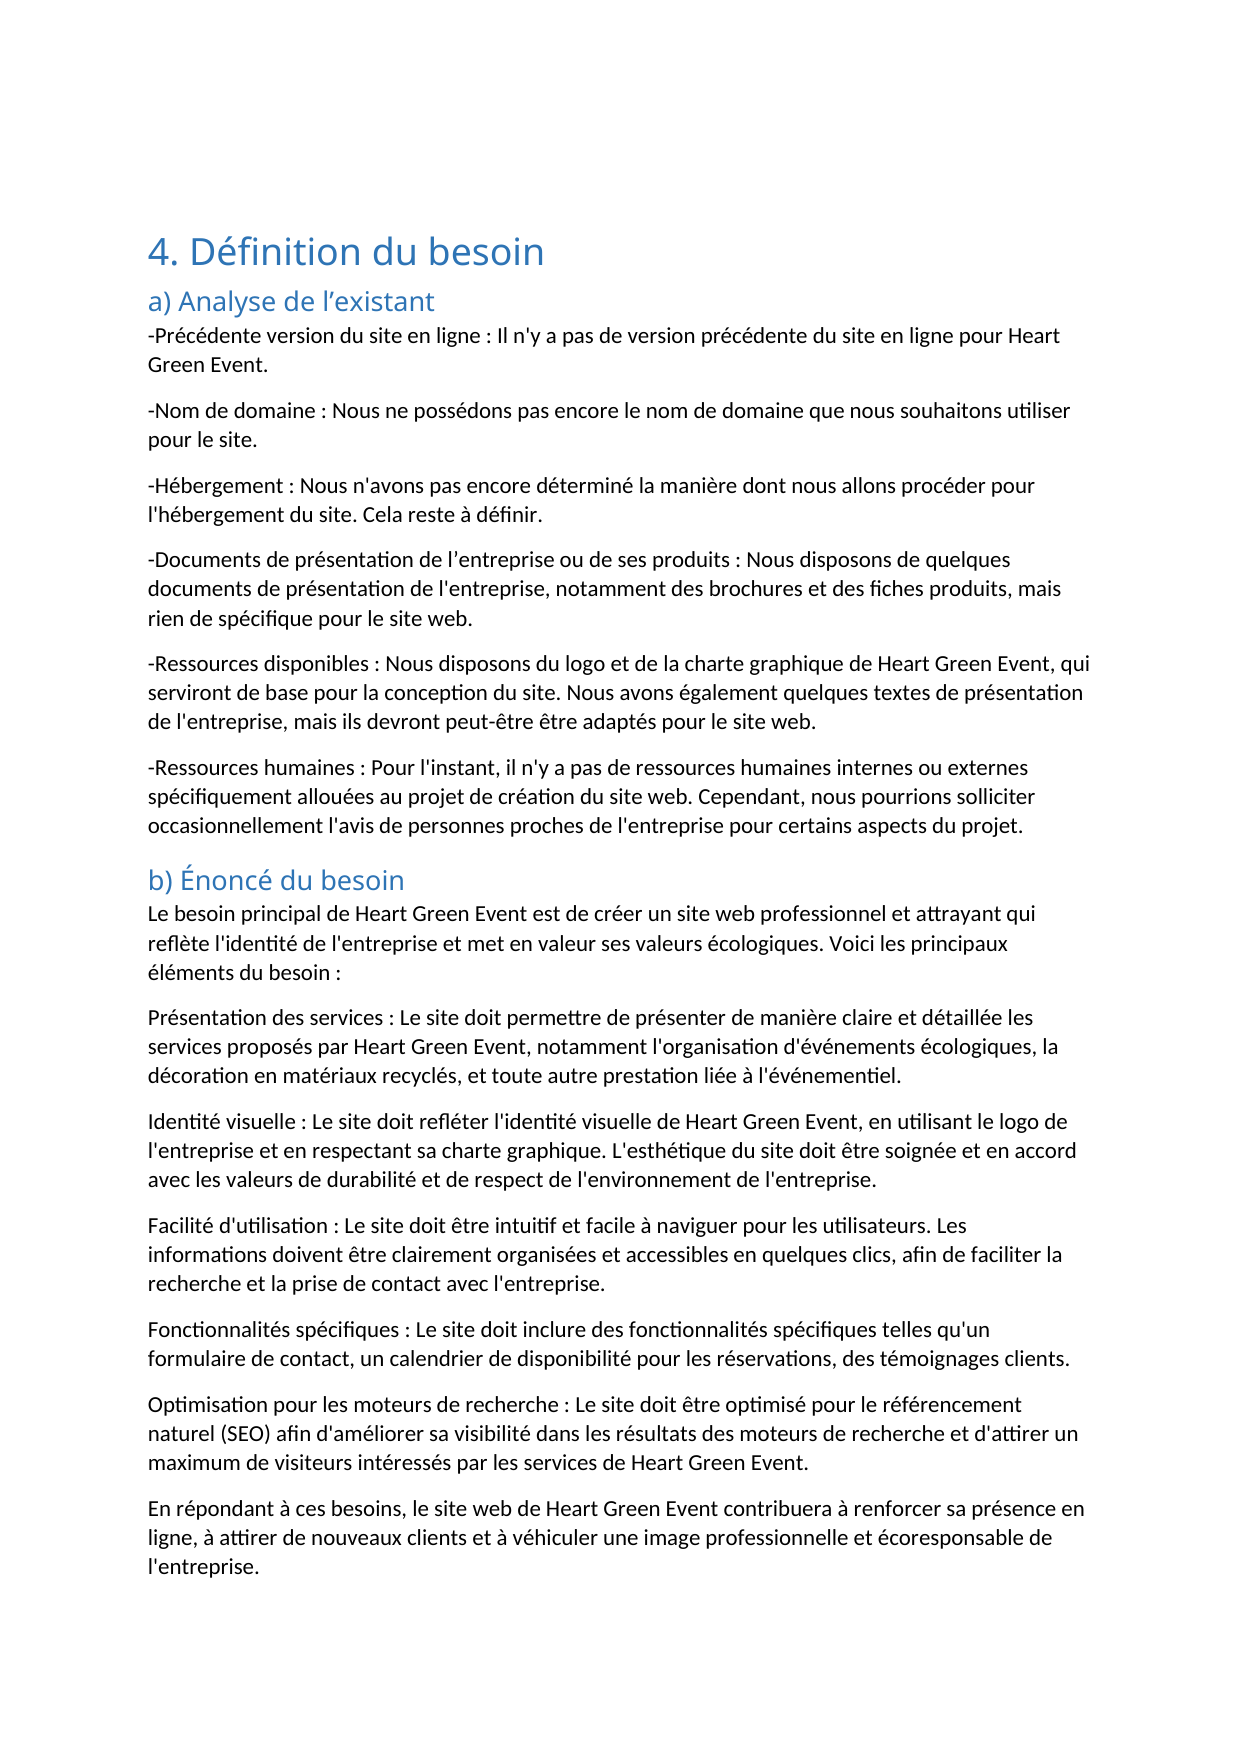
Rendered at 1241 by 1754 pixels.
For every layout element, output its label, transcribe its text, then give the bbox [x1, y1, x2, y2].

text Optimisation pour les moteurs de recherche : Le site doit être optimisé pour le référencement naturel (SEO) afin d'améliorer sa visibilité dans les résultats des moteurs de recherche et d'attirer un maximum de visiteurs intéressés par les services de Heart Green Event. [148, 1390, 1093, 1476]
text Présentation des services : Le site doit permettre de présenter de manière claire et détaillée les services proposés par Heart Green Event, notamment l'organisation d'événements écologiques, la décoration en matériaux recyclés, et toute autre prestation liée à l'événementiel. [148, 1003, 1093, 1089]
text -Documents de présentation de l’entreprise ou de ses produits : Nous disposons de quelques documents de présentation de l'entreprise, notamment des brochures et des fiches produits, mais rien de spécifique pour le site web. [148, 546, 1093, 632]
subtitle b) Énoncé du besoin [148, 861, 1093, 898]
text -Ressources disponibles : Nous disposons du logo et de la charte graphique de Heart Green Event, qui serviront de base pour la conception du site. Nous avons également quelques textes de présentation de l'entreprise, mais ils devront peut-être être adaptés pour le site web. [148, 649, 1093, 736]
text Facilité d'utilisation : Le site doit être intuitif et facile à naviguer pour les utilisateurs. Les informations doivent être clairement organisées et accessibles en quelques clics, afin de faciliter la recherche et la prise de contact avec l'entreprise. [148, 1211, 1093, 1297]
subtitle a) Analyse de l’existant [148, 283, 1093, 320]
subtitle 4. Définition du besoin [148, 226, 1093, 277]
text Fonctionnalités spécifiques : Le site doit inclure des fonctionnalités spécifiques telles qu'un formulaire de contact, un calendrier de disponibilité pour les réservations, des témoignages clients. [148, 1315, 1093, 1372]
text -Hébergement : Nous n'avons pas encore déterminé la manière dont nous allons procéder pour l'hébergement du site. Cela reste à définir. [148, 471, 1093, 528]
text Le besoin principal de Heart Green Event est de créer un site web professionnel et attrayant qui reflète l'identité de l'entreprise et met en valeur ses valeurs écologiques. Voici les principaux éléments du besoin : [148, 899, 1093, 986]
text Identité visuelle : Le site doit refléter l'identité visuelle de Heart Green Event, en utilisant le logo de l'entreprise et en respectant sa charte graphique. L'esthétique du site doit être soignée et en accord avec les valeurs de durabilité et de respect de l'environnement de l'entreprise. [148, 1107, 1093, 1193]
text -Précédente version du site en ligne : Il n'y a pas de version précédente du site en ligne pour Heart Green Event. [148, 321, 1093, 378]
text -Nom de domaine : Nous ne possédons pas encore le nom de domaine que nous souhaitons utiliser pour le site. [148, 396, 1093, 453]
text En répondant à ces besoins, le site web de Heart Green Event contribuera à renforcer sa présence en ligne, à attirer de nouveaux clients et à véhiculer une image professionnelle et écoresponsable de l'entreprise. [148, 1494, 1093, 1580]
text -Ressources humaines : Pour l'instant, il n'y a pas de ressources humaines internes ou externes spécifiquement allouées au projet de création du site web. Cependant, nous pourrions solliciter occasionnellement l'avis de personnes proches de l'entreprise pour certains aspects du projet. [148, 753, 1093, 839]
